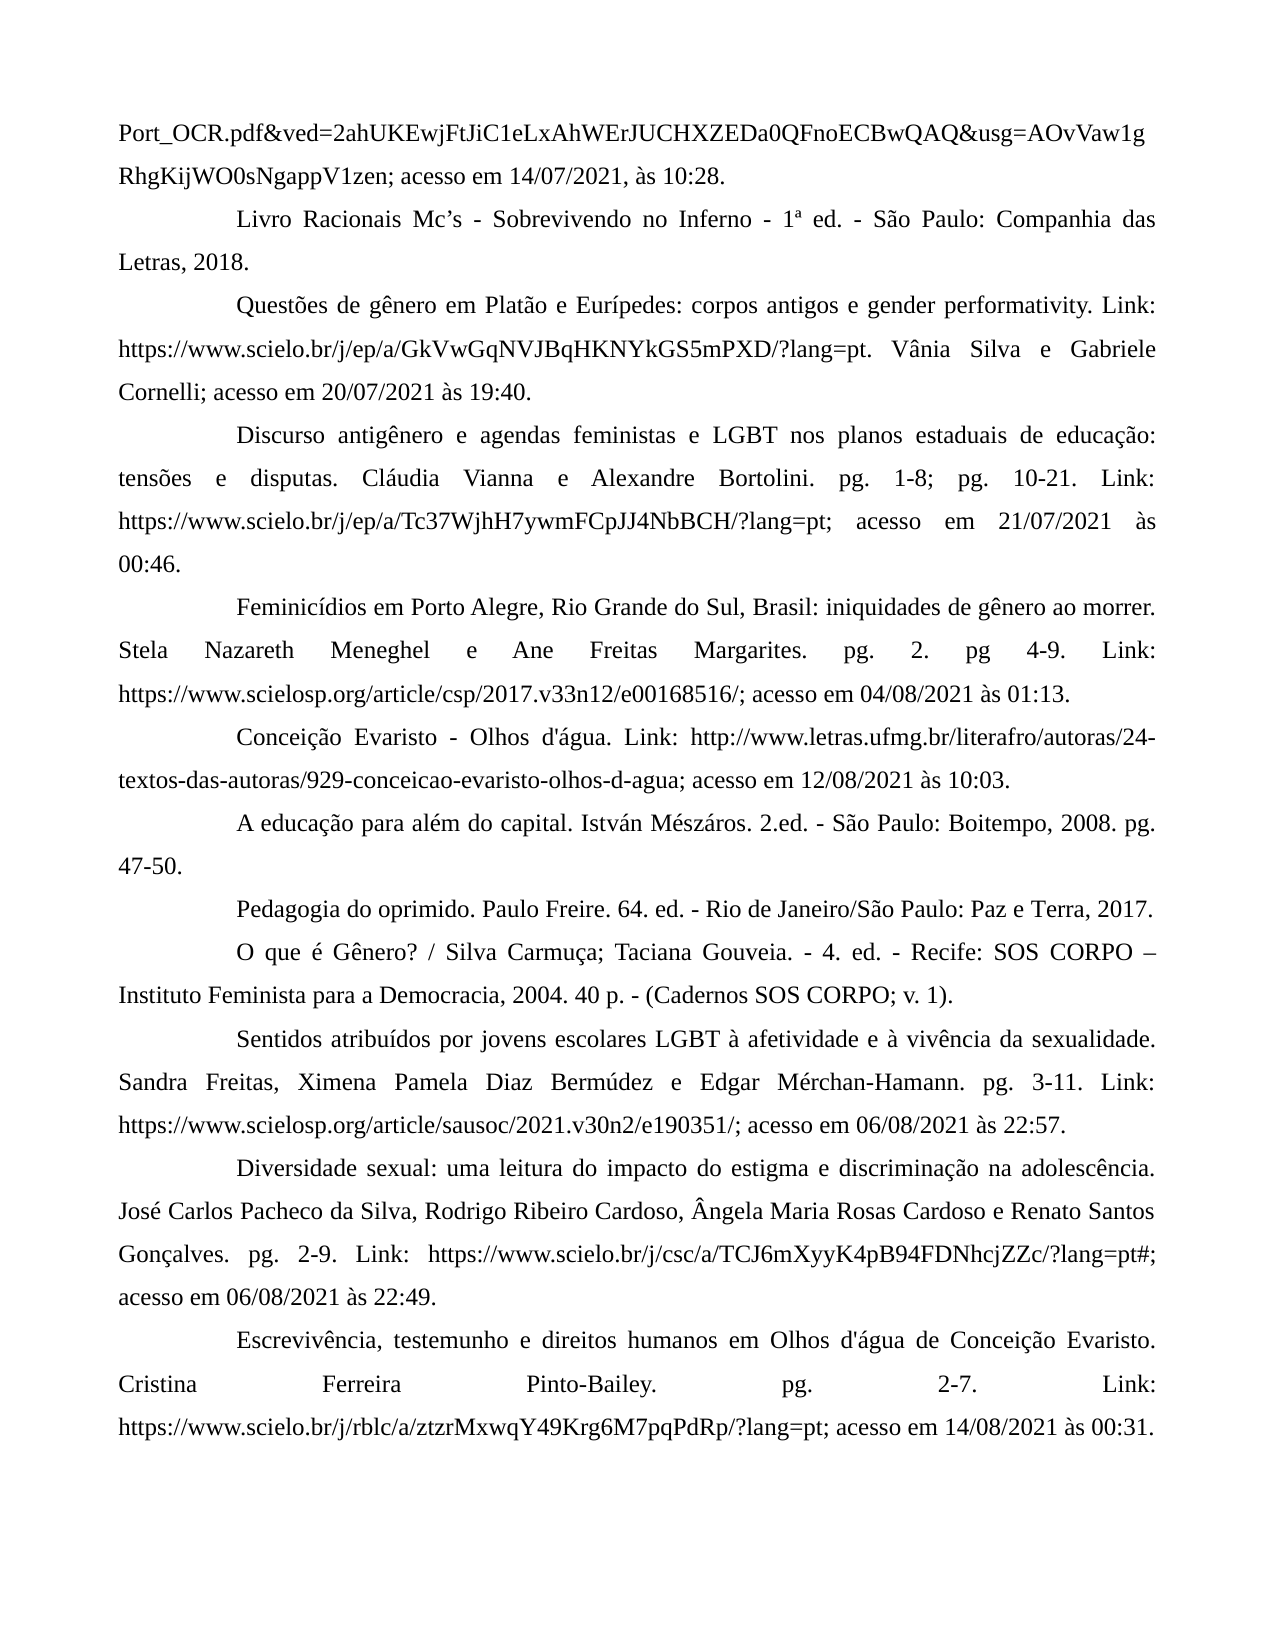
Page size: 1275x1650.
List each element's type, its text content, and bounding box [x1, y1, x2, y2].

text Feminicídios em Porto Alegre, Rio Grande do Sul, Brasil: iniquidades de gênero ao morrer. Stela Nazareth Meneghel e Ane Freitas Margarites. pg. 2. pg 4-9. Link: https://www.scielosp.org/article/csp/2017.v33n12/e00168516/; acesso em 04/08/2021 às 01:13. [118, 592, 1157, 707]
text A educação para além do capital. István Mészáros. 2.ed. - São Paulo: Boitempo, 2008. pg. 47-50. [118, 808, 1157, 880]
text Questões de gênero em Platão e Eurípedes: corpos antigos e gender performativity. Link: https://www.scielo.br/j/ep/a/GkVwGqNVJBqHKNYkGS5mPXD/?lang=pt. Vânia Silva e Gabriele Cornelli; acesso em 20/07/2021 às 19:40. [118, 291, 1157, 406]
text O que é Gênero? / Silva Carmuça; Taciana Gouveia. - 4. ed. - Recife: SOS CORPO – Instituto Feminista para a Democracia, 2004. 40 p. - (Cadernos SOS CORPO; v. 1). [118, 937, 1157, 1009]
text Port_OCR.pdf&ved=2ahUKEwjFtJiC1eLxAhWErJUCHXZEDa0QFnoECBwQAQ&usg=AOvVaw1gRhgKijWO0sNgappV1zen; acesso em 14/07/2021, às 10:28. [118, 118, 1157, 190]
text Conceição Evaristo - Olhos d'água. Link: http://www.letras.ufmg.br/literafro/autoras/24-textos-das-autoras/929-conceicao-evaristo-olhos-d-agua; acesso em 12/08/2021 às 10:03. [118, 722, 1157, 794]
text Sentidos atribuídos por jovens escolares LGBT à afetividade e à vivência da sexualidade. Sandra Freitas, Ximena Pamela Diaz Bermúdez e Edgar Mérchan-Hamann. pg. 3-11. Link: https://www.scielosp.org/article/sausoc/2021.v30n2/e190351/; acesso em 06/08/2021 às 22:57. [118, 1024, 1157, 1139]
text Escrevivência, testemunho e direitos humanos em Olhos d'água de Conceição Evaristo. Cristina Ferreira Pinto-Bailey. pg. 2-7. Link: https://www.scielo.br/j/rblc/a/ztzrMxwqY49Krg6M7pqPdRp/?lang=pt; acesso em 14/08/2021 às 00:31. [118, 1326, 1157, 1441]
text Diversidade sexual: uma leitura do impacto do estigma e discriminação na adolescência. José Carlos Pacheco da Silva, Rodrigo Ribeiro Cardoso, Ângela Maria Rosas Cardoso e Renato Santos Gonçalves. pg. 2-9. Link: https://www.scielo.br/j/csc/a/TCJ6mXyyK4pB94FDNhcjZZc/?lang=pt#; acesso em 06/08/2021 às 22:49. [118, 1153, 1157, 1311]
text Pedagogia do oprimido. Paulo Freire. 64. ed. - Rio de Janeiro/São Paulo: Paz e Terra, 2017. [118, 894, 1157, 923]
text Livro Racionais Mc’s - Sobrevivendo no Inferno - 1ª ed. - São Paulo: Companhia das Letras, 2018. [118, 204, 1157, 276]
text Discurso antigênero e agendas feministas e LGBT nos planos estaduais de educação: tensões e disputas. Cláudia Vianna e Alexandre Bortolini. pg. 1-8; pg. 10-21. Link: https://www.scielo.br/j/ep/a/Tc37WjhH7ywmFCpJJ4NbBCH/?lang=pt; acesso em 21/07/2021 às 00:46. [118, 420, 1157, 578]
